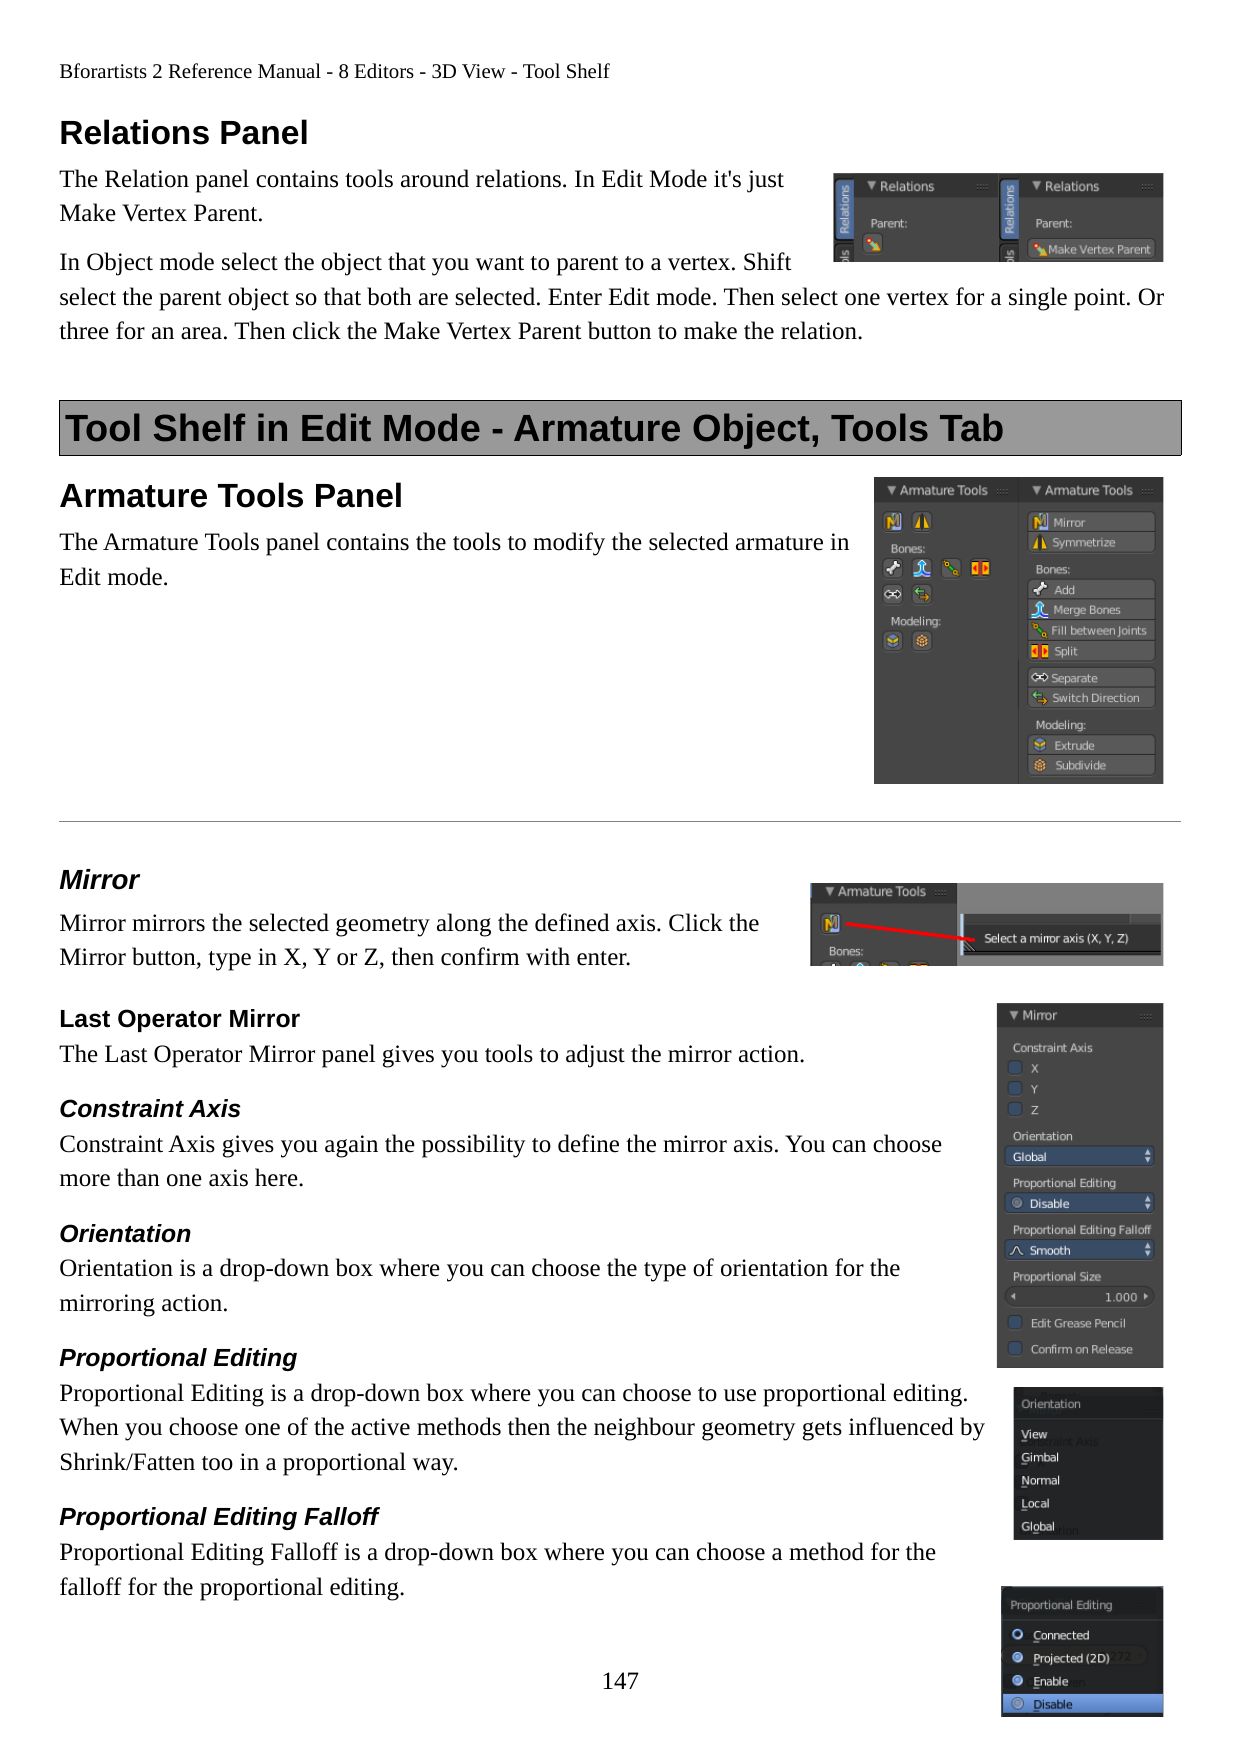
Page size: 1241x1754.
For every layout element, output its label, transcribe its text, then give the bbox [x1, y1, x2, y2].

subtitle [1164, 1219, 1181, 1247]
picture [810, 883, 1164, 966]
table_header Tool Shelf in Edit Mode - Armature Object, Tools Tab [60, 401, 1181, 455]
text Mirror mirrors the selected geometry along the defined axis. Click the Mirror button, type in X, Y or Z, then confirm with enter. [59, 908, 1181, 971]
subtitle Last Operator Mirror [59, 1004, 996, 1032]
picture [1013, 1387, 1164, 1540]
text Constraint Axis gives you again the possibility to define the mirror axis. You can choose more than one axis here. [59, 1129, 996, 1192]
subtitle Proportional Editing Falloff [59, 1502, 1013, 1531]
text The Last Operator Mirror panel gives you tools to adjust the mirror action. [59, 1039, 996, 1067]
subtitle [1164, 1094, 1181, 1123]
subtitle Relations Panel [59, 113, 1181, 151]
picture [996, 1003, 1164, 1368]
text Orientation is a drop-down box where you can choose the type of orientation for the mirroring action. [59, 1253, 996, 1317]
subtitle [1164, 1004, 1181, 1032]
subtitle Proportional Editing [59, 1343, 1181, 1372]
text Proportional Editing Falloff is a drop-down box where you can choose a method for the falloff for the proportional editing. [59, 1537, 1181, 1600]
picture [874, 477, 1164, 784]
subtitle Orientation [59, 1219, 996, 1247]
text The Relation panel contains tools around relations. In Edit Mode it's just Make Vertex Parent. [59, 164, 1181, 227]
subtitle Constraint Axis [59, 1094, 996, 1123]
text The Armature Tools panel contains the tools to modify the selected armature in Edit mode. [59, 527, 874, 590]
picture [1001, 1586, 1164, 1717]
subtitle Armature Tools Panel [59, 476, 1181, 514]
subtitle Mirror [59, 863, 1181, 895]
picture [833, 173, 1164, 262]
text In Object mode select the object that you want to parent to a vertex. Shift select the parent object so that both are selected. Enter Edit mode. Then select one vertex for a single point. Or three for an area. Then click the Make Vertex Parent button to make the relation. [59, 247, 1181, 345]
text Proportional Editing is a drop-down box where you can choose to use proportional editing. When you choose one of the active methods then the neighbour geometry gets influenced by Shrink/Fatten too in a proportional way. [59, 1378, 1181, 1476]
